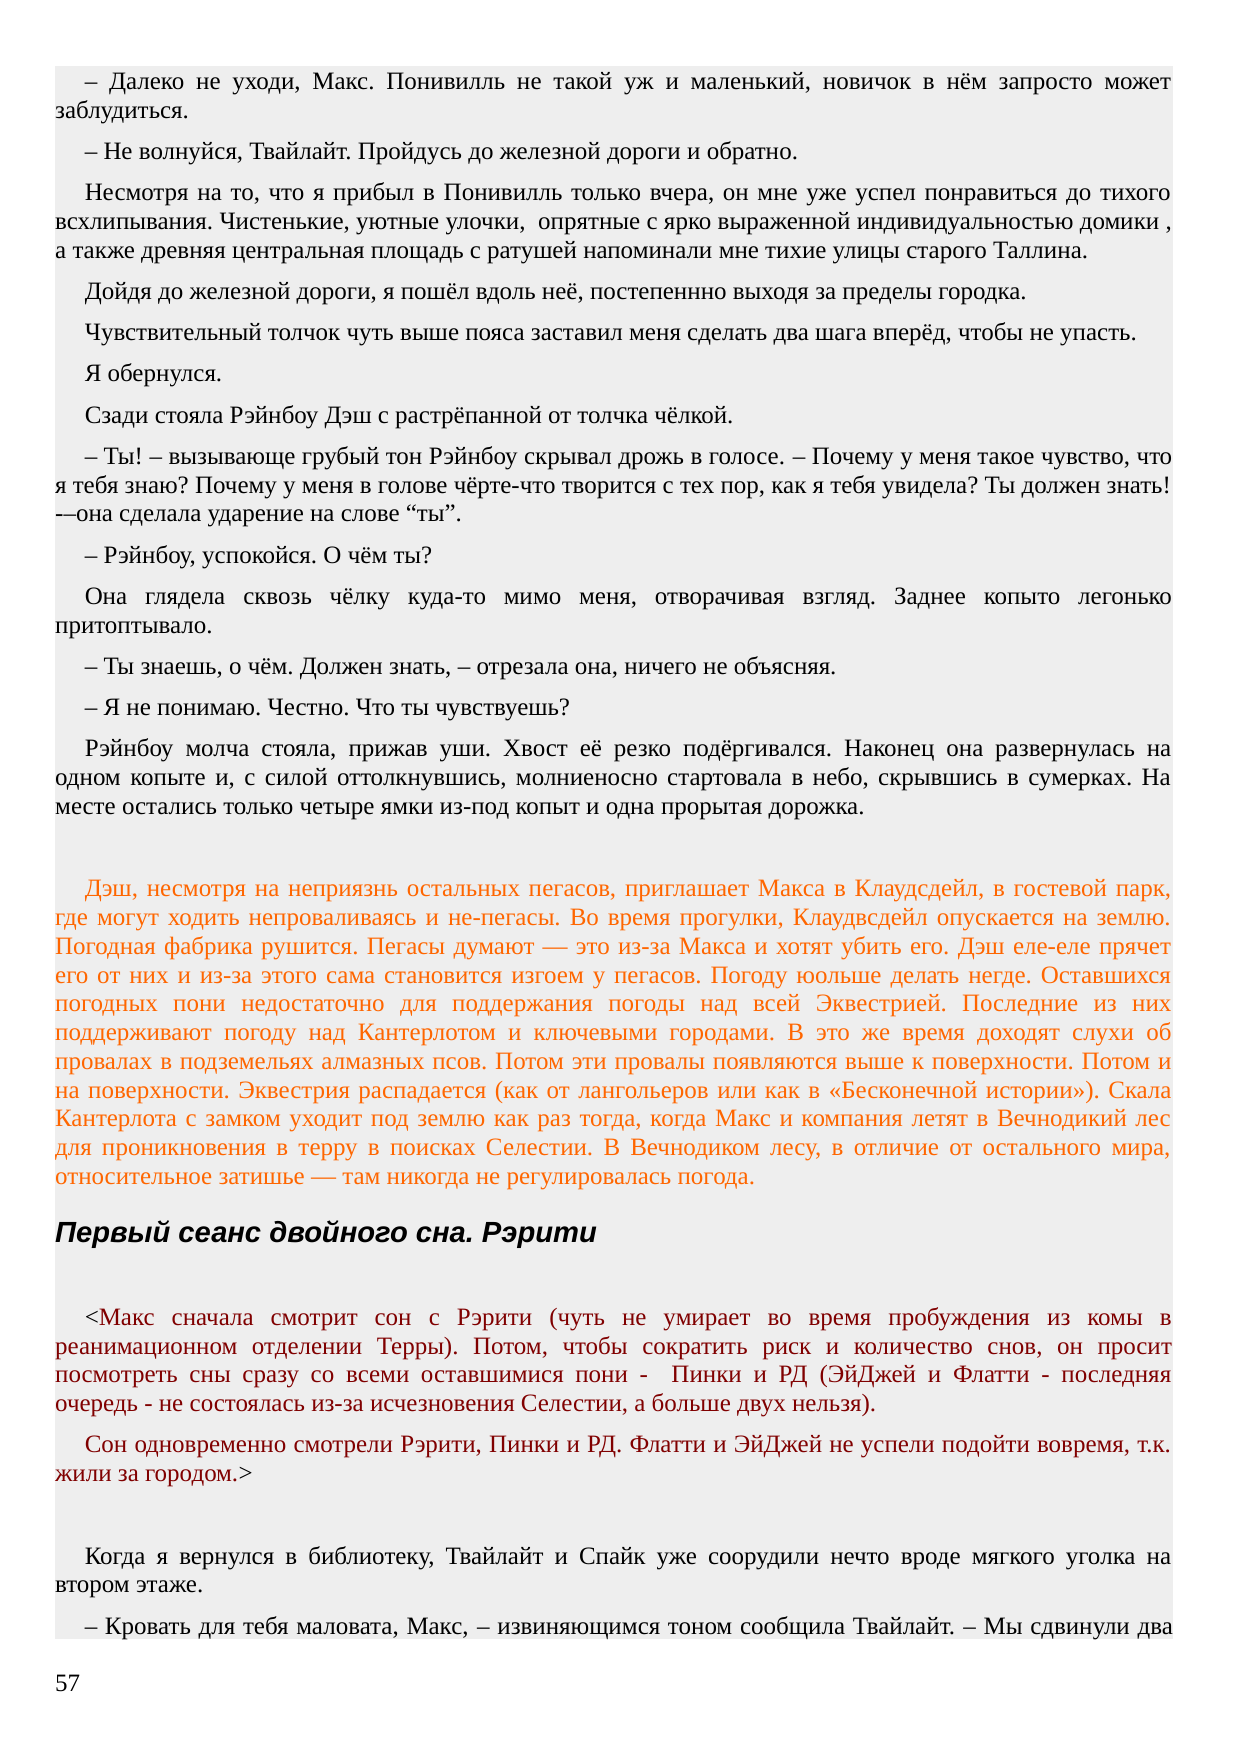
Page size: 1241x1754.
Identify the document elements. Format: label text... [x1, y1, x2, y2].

text – Ты знаешь, о чём. Должен знать, – отрезала она, ничего не объясняя. [55, 651, 1173, 680]
text Я обернулся. [55, 358, 1173, 387]
text – Я не понимаю. Честно. Что ты чувствуешь? [55, 692, 1173, 721]
text – Ты! – вызывающе грубый тон Рэйнбоу скрывал дрожь в голосе. – Почему у меня такое чувство, что я тебя знаю? Почему у меня в голове чёрте-что творится с тех пор, как я тебя увидела? Ты должен знать! -–она сделала ударение на слове “ты”. [55, 441, 1173, 527]
text Когда я вернулся в библиотеку, Твайлайт и Спайк уже соорудили нечто вроде мягкого уголка на втором этаже. [55, 1541, 1173, 1598]
text Рэйнбоу молча стояла, прижав уши. Хвост её резко подёргивался. Наконец она развернулась на одном копыте и, с силой оттолкнувшись, молниеносно стартовала в небо, скрывшись в сумерках. На месте остались только четыре ямки из-под копыт и одна прорытая дорожка. [55, 733, 1173, 820]
text Дойдя до железной дороги, я пошёл вдоль неё, постепеннно выходя за пределы городка. [55, 276, 1173, 305]
text <Макс сначала смотрит сон с Рэрити (чуть не умирает во время пробуждения из комы в реанимационном отделении Терры). Потом, чтобы сократить риск и количество снов, он просит посмотреть сны сразу со всеми оставшимися пони - Пинки и РД (ЭйДжей и Флатти - последняя очередь - не состоялась из-за исчезновения Селестии, а больше двух нельзя). [55, 1302, 1173, 1417]
text Чувствительный толчок чуть выше пояса заставил меня сделать два шага вперёд, чтобы не упасть. [55, 317, 1173, 346]
text – Рэйнбоу, успокойся. О чём ты? [55, 540, 1173, 568]
text Сзади стояла Рэйнбоу Дэш с растрёпанной от толчка чёлкой. [55, 400, 1173, 428]
text Сон одновременно смотрели Рэрити, Пинки и РД. Флатти и ЭйДжей не успели подойти вовремя, т.к. жили за городом.> [55, 1429, 1173, 1487]
text Несмотря на то, что я прибыл в Понивилль только вчера, он мне уже успел понравиться до тихого всхлипывания. Чистенькие, уютные улочки, опрятные с ярко выраженной индивидуальностью домики , а также древняя центральная площадь с ратушей напоминали мне тихие улицы старого Таллина. [55, 177, 1173, 263]
text – Далеко не уходи, Макс. Понивилль не такой уж и маленький, новичок в нём запросто может заблудиться. [55, 66, 1173, 123]
subtitle Первый сеанс двойного сна. Рэрити [55, 1215, 1173, 1248]
text – Не волнуйся, Твайлайт. Пройдусь до железной дороги и обратно. [55, 136, 1173, 165]
text – Кровать для тебя маловата, Макс, – извиняющимся тоном сообщила Твайлайт. – Мы сдвинули два [55, 1611, 1173, 1639]
text Она глядела сквозь чёлку куда-то мимо меня, отворачивая взгляд. Заднее копыто легонько притоптывало. [55, 581, 1173, 638]
text Дэш, несмотря на неприязнь остальных пегасов, приглашает Макса в Клаудсдейл, в гостевой парк, где могут ходить непроваливаясь и не-пегасы. Во время прогулки, Клаудвсдейл опускается на землю. Погодная фабрика рушится. Пегасы думают — это из-за Макса и хотят убить его. Дэш еле-еле прячет его от них и из-за этого сама становится изгоем у пегасов. Погоду юольше делать негде. Оставшихся погодных пони недостаточно для поддержания погоды над всей Эквестрией. Последние из них поддерживают погоду над Кантерлотом и ключевыми городами. В это же время доходят слухи об провалах в подземельях алмазных псов. Потом эти провалы появляются выше к поверхности. Потом и на поверхности. Эквестрия распадается (как от лангольеров или как в «Бесконечной истории»). Скала Кантерлота с замком уходит под землю как раз тогда, когда Макс и компания летят в Вечнодикий лес для проникновения в терру в поисках Селестии. В Вечнодиком лесу, в отличие от остального мира, относительное затишье — там никогда не регулировалась погода. [55, 873, 1173, 1190]
